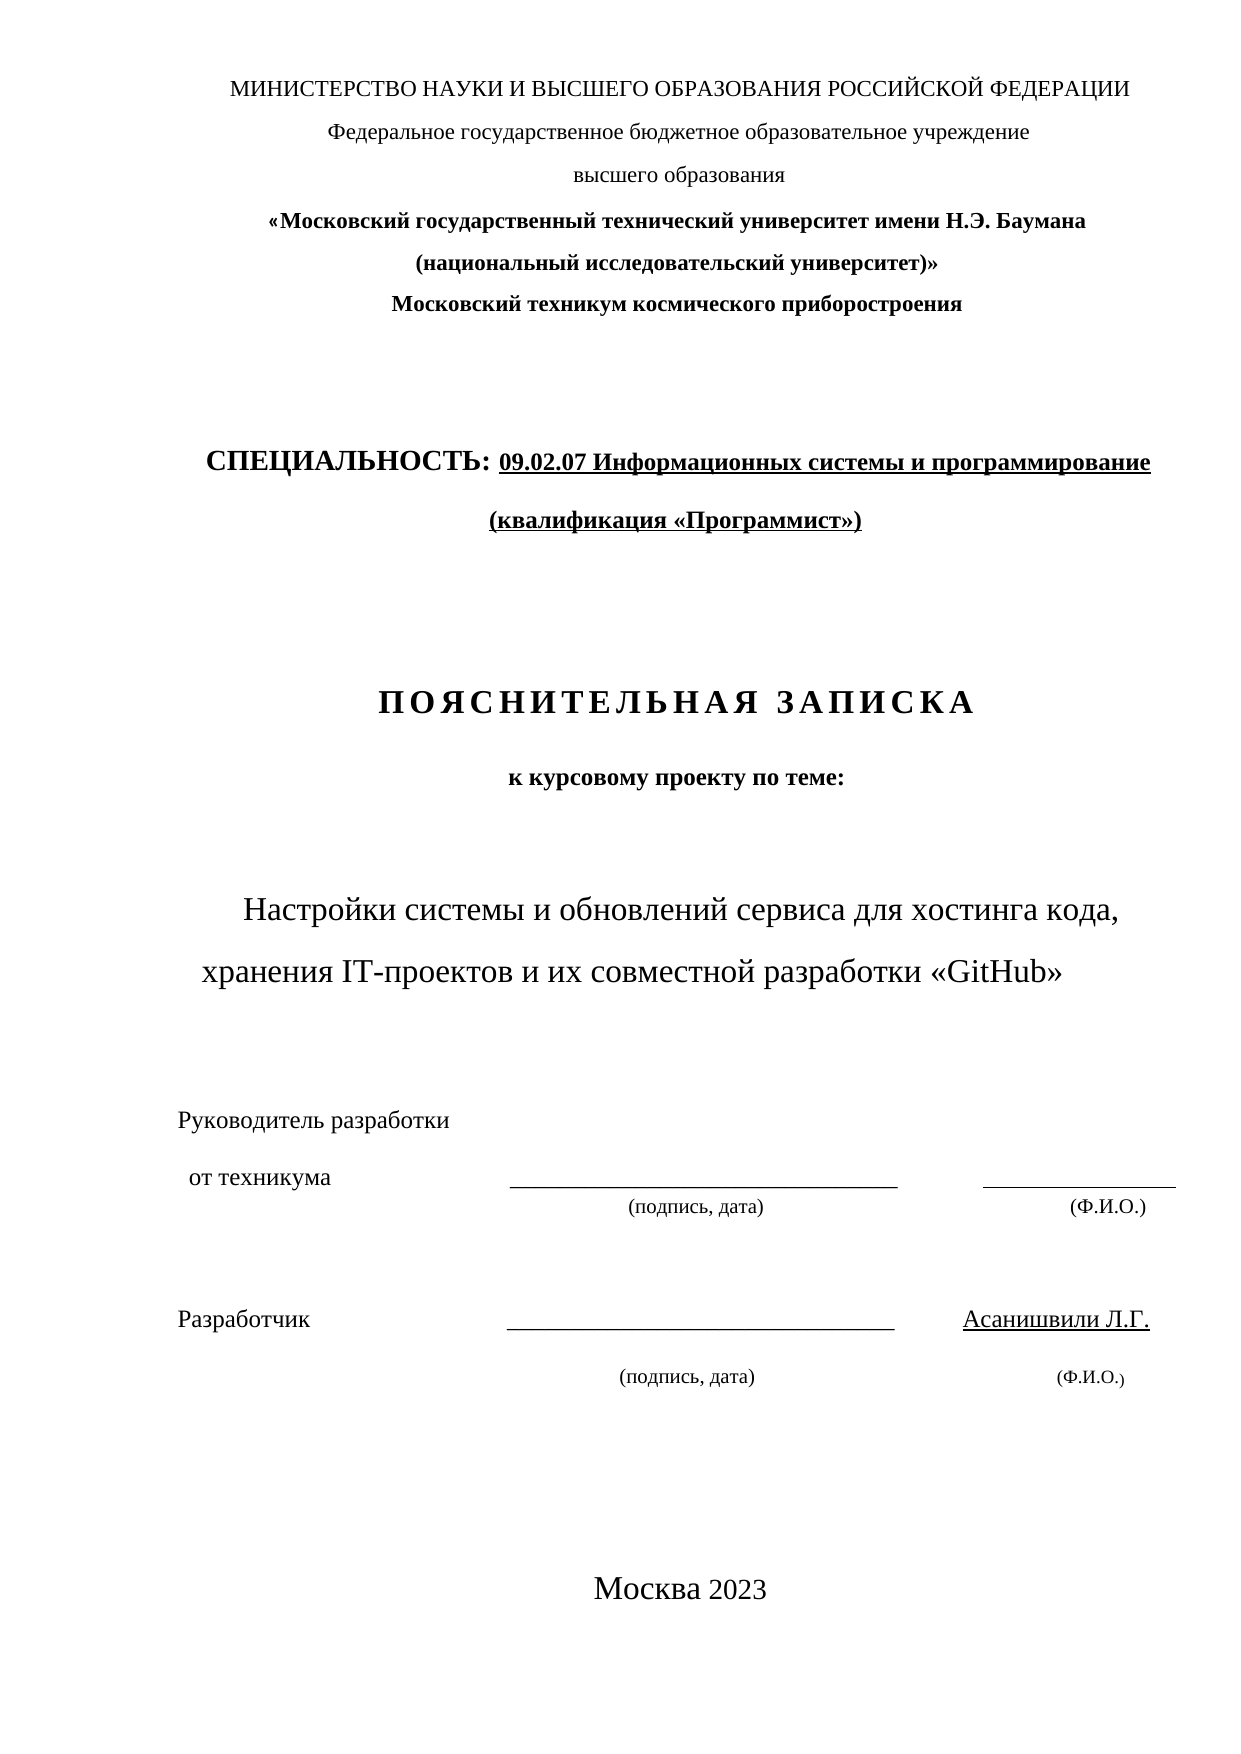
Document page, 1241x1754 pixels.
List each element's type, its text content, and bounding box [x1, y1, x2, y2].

text к курсовому проекту по теме: [178, 762, 1181, 790]
text Федеральное государственное бюджетное образовательное учреждение высшего образования [327, 118, 1128, 188]
text от техникума _______________________________ (подпись, дата) (Ф.И.О.) [188, 1162, 1188, 1219]
text (национальный исследовательский университет)» [178, 249, 1182, 275]
text Руководитель разработки [177, 1106, 1188, 1134]
text МИНИСТЕРСТВО НАУКИ И ВЫСШЕГО ОБРАЗОВАНИЯ РОССИЙСКОЙ ФЕДЕРАЦИИ [229, 75, 1188, 101]
text Разработчик _______________________________ Асанишвили Л.Г. [177, 1304, 1188, 1333]
subtitle ПОЯСНИТЕЛЬНАЯ ЗАПИСКА [177, 683, 1174, 721]
text «Московский государственный технический университет имени Н.Э. Баумана [178, 206, 1181, 234]
text Настройки системы и обновлений сервиса для хостинга кода, хранения IT-проектов и их совместной разработки «GitHub» [201, 889, 1188, 990]
text Московский техникум космического приборостроения [178, 290, 1181, 317]
text (подпись, дата) (Ф.И.О.) [177, 1360, 1188, 1389]
text Москва 2023 [178, 1568, 1181, 1607]
text (квалификация «Программист») [177, 499, 1182, 535]
text СПЕЦИАЛЬНОСТЬ: 09.02.07 Информационных системы и программирование [206, 442, 1188, 478]
